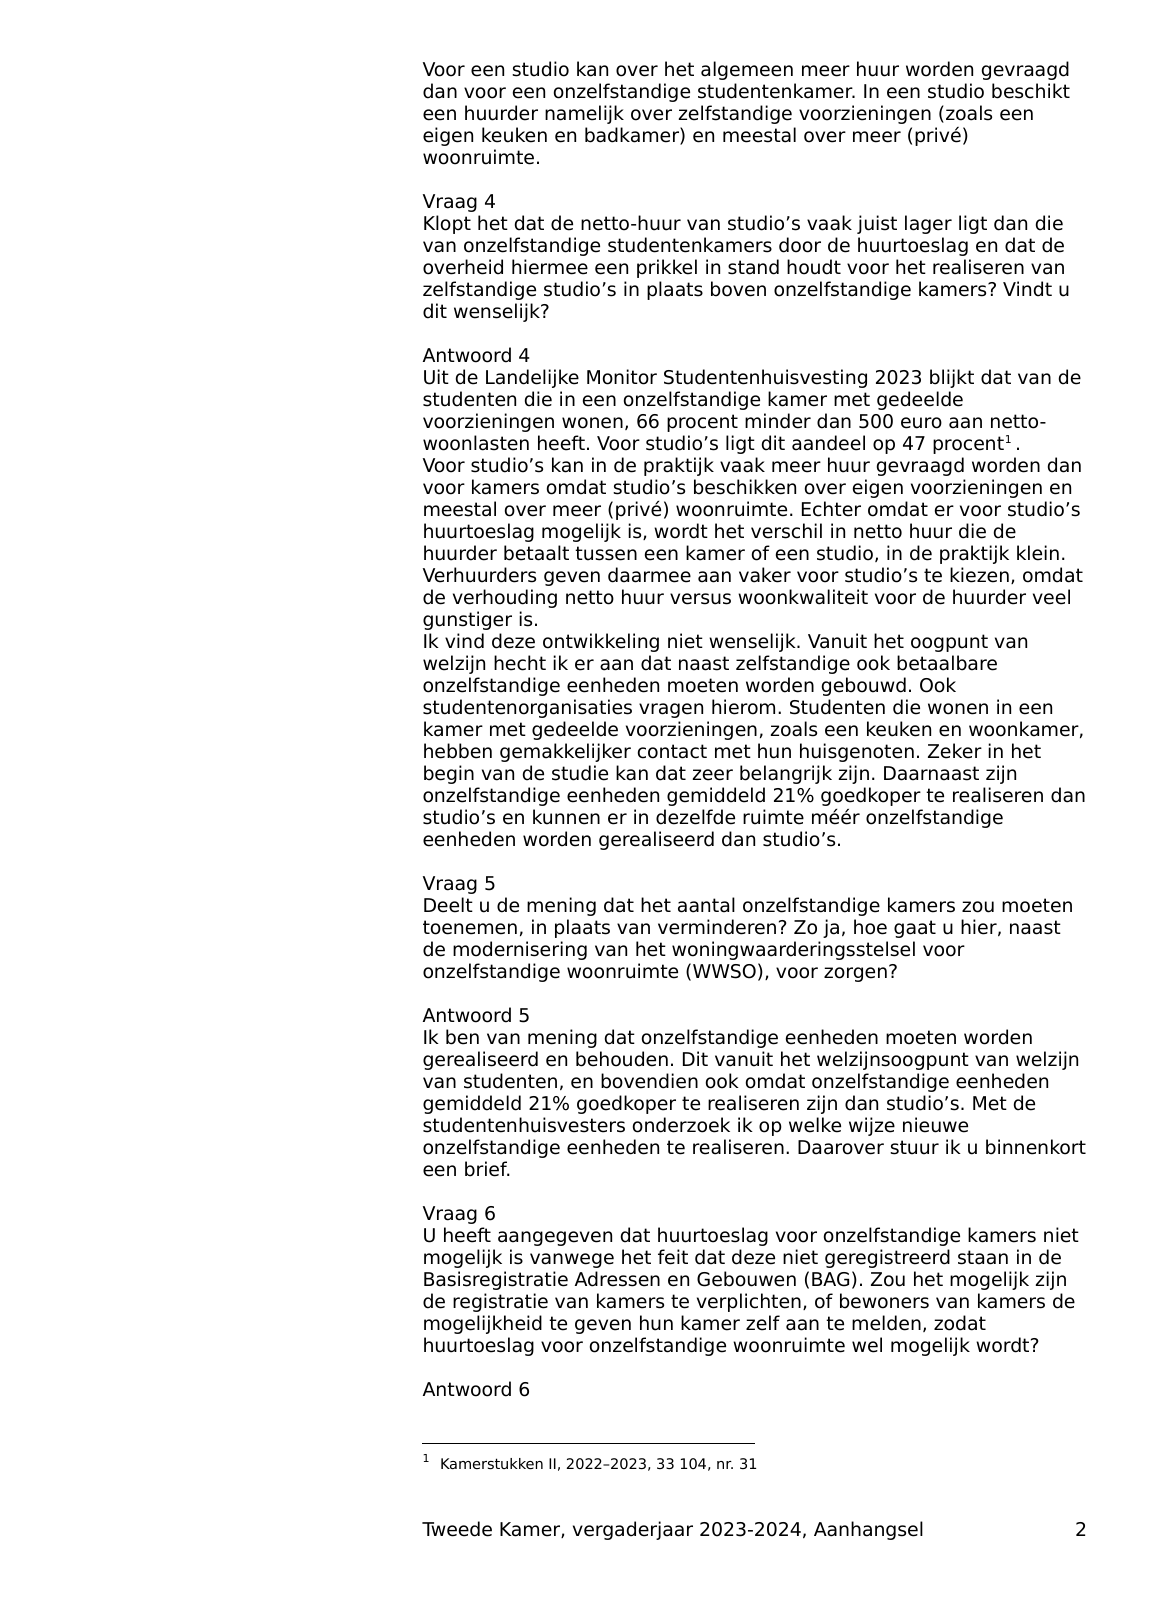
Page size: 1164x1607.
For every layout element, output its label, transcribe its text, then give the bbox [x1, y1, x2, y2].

text Antwoord 6 [422, 1379, 1087, 1401]
text Ik ben van mening dat onzelfstandige eenheden moeten worden gerealiseerd en behouden. Dit vanuit het welzijnsoogpunt van welzijn van studenten, en bovendien ook omdat onzelfstandige eenheden gemiddeld 21% goedkoper te realiseren zijn dan studio’s. Met de studentenhuisvesters onderzoek ik op welke wijze nieuwe onzelfstandige eenheden te realiseren. Daarover stuur ik u binnenkort een brief. [422, 1027, 1087, 1181]
text Ik vind deze ontwikkeling niet wenselijk. Vanuit het oogpunt van welzijn hecht ik er aan dat naast zelfstandige ook betaalbare onzelfstandige eenheden moeten worden gebouwd. Ook studentenorganisaties vragen hierom. Studenten die wonen in een kamer met gedeelde voorzieningen, zoals een keuken en woonkamer, hebben gemakkelijker contact met hun huisgenoten. Zeker in het begin van de studie kan dat zeer belangrijk zijn. Daarnaast zijn onzelfstandige eenheden gemiddeld 21% goedkoper te realiseren dan studio’s en kunnen er in dezelfde ruimte méér onzelfstandige eenheden worden gerealiseerd dan studio’s. [422, 631, 1087, 851]
text Antwoord 4 [422, 345, 1087, 367]
text Vraag 6 [422, 1203, 1087, 1225]
text Antwoord 5 [422, 1005, 1087, 1027]
text Deelt u de mening dat het aantal onzelfstandige kamers zou moeten toenemen, in plaats van verminderen? Zo ja, hoe gaat u hier, naast de modernisering van het woningwaarderingsstelsel voor onzelfstandige woonruimte (WWSO), voor zorgen? [422, 895, 1087, 983]
text U heeft aangegeven dat huurtoeslag voor onzelfstandige kamers niet mogelijk is vanwege het feit dat deze niet geregistreerd staan in de Basisregistratie Adressen en Gebouwen (BAG). Zou het mogelijk zijn de registratie van kamers te verplichten, of bewoners van kamers de mogelijkheid te geven hun kamer zelf aan te melden, zodat huurtoeslag voor onzelfstandige woonruimte wel mogelijk wordt? [422, 1225, 1087, 1357]
text Uit de Landelijke Monitor Studentenhuisvesting 2023 blijkt dat van de studenten die in een onzelfstandige kamer met gedeelde voorzieningen wonen, 66 procent minder dan 500 euro aan netto-woonlasten heeft. Voor studio’s ligt dit aandeel op 47 procent. [422, 367, 1087, 455]
text Klopt het dat de netto-huur van studio’s vaak juist lager ligt dan die van onzelfstandige studentenkamers door de huurtoeslag en dat de overheid hiermee een prikkel in stand houdt voor het realiseren van zelfstandige studio’s in plaats boven onzelfstandige kamers? Vindt u dit wenselijk? [422, 213, 1087, 323]
text Vraag 5 [422, 873, 1087, 895]
text Kamerstukken II, 2022–2023, 33 104, nr. 31 [422, 1452, 1087, 1474]
text Voor studio’s kan in de praktijk vaak meer huur gevraagd worden dan voor kamers omdat studio’s beschikken over eigen voorzieningen en meestal over meer (privé) woonruimte. Echter omdat er voor studio’s huurtoeslag mogelijk is, wordt het verschil in netto huur die de huurder betaalt tussen een kamer of een studio, in de praktijk klein. Verhuurders geven daarmee aan vaker voor studio’s te kiezen, omdat de verhouding netto huur versus woonkwaliteit voor de huurder veel gunstiger is. [422, 455, 1087, 631]
text Vraag 4 [422, 191, 1087, 213]
text Voor een studio kan over het algemeen meer huur worden gevraagd dan voor een onzelfstandige studentenkamer. In een studio beschikt een huurder namelijk over zelfstandige voorzieningen (zoals een eigen keuken en badkamer) en meestal over meer (privé) woonruimte. [422, 59, 1087, 169]
